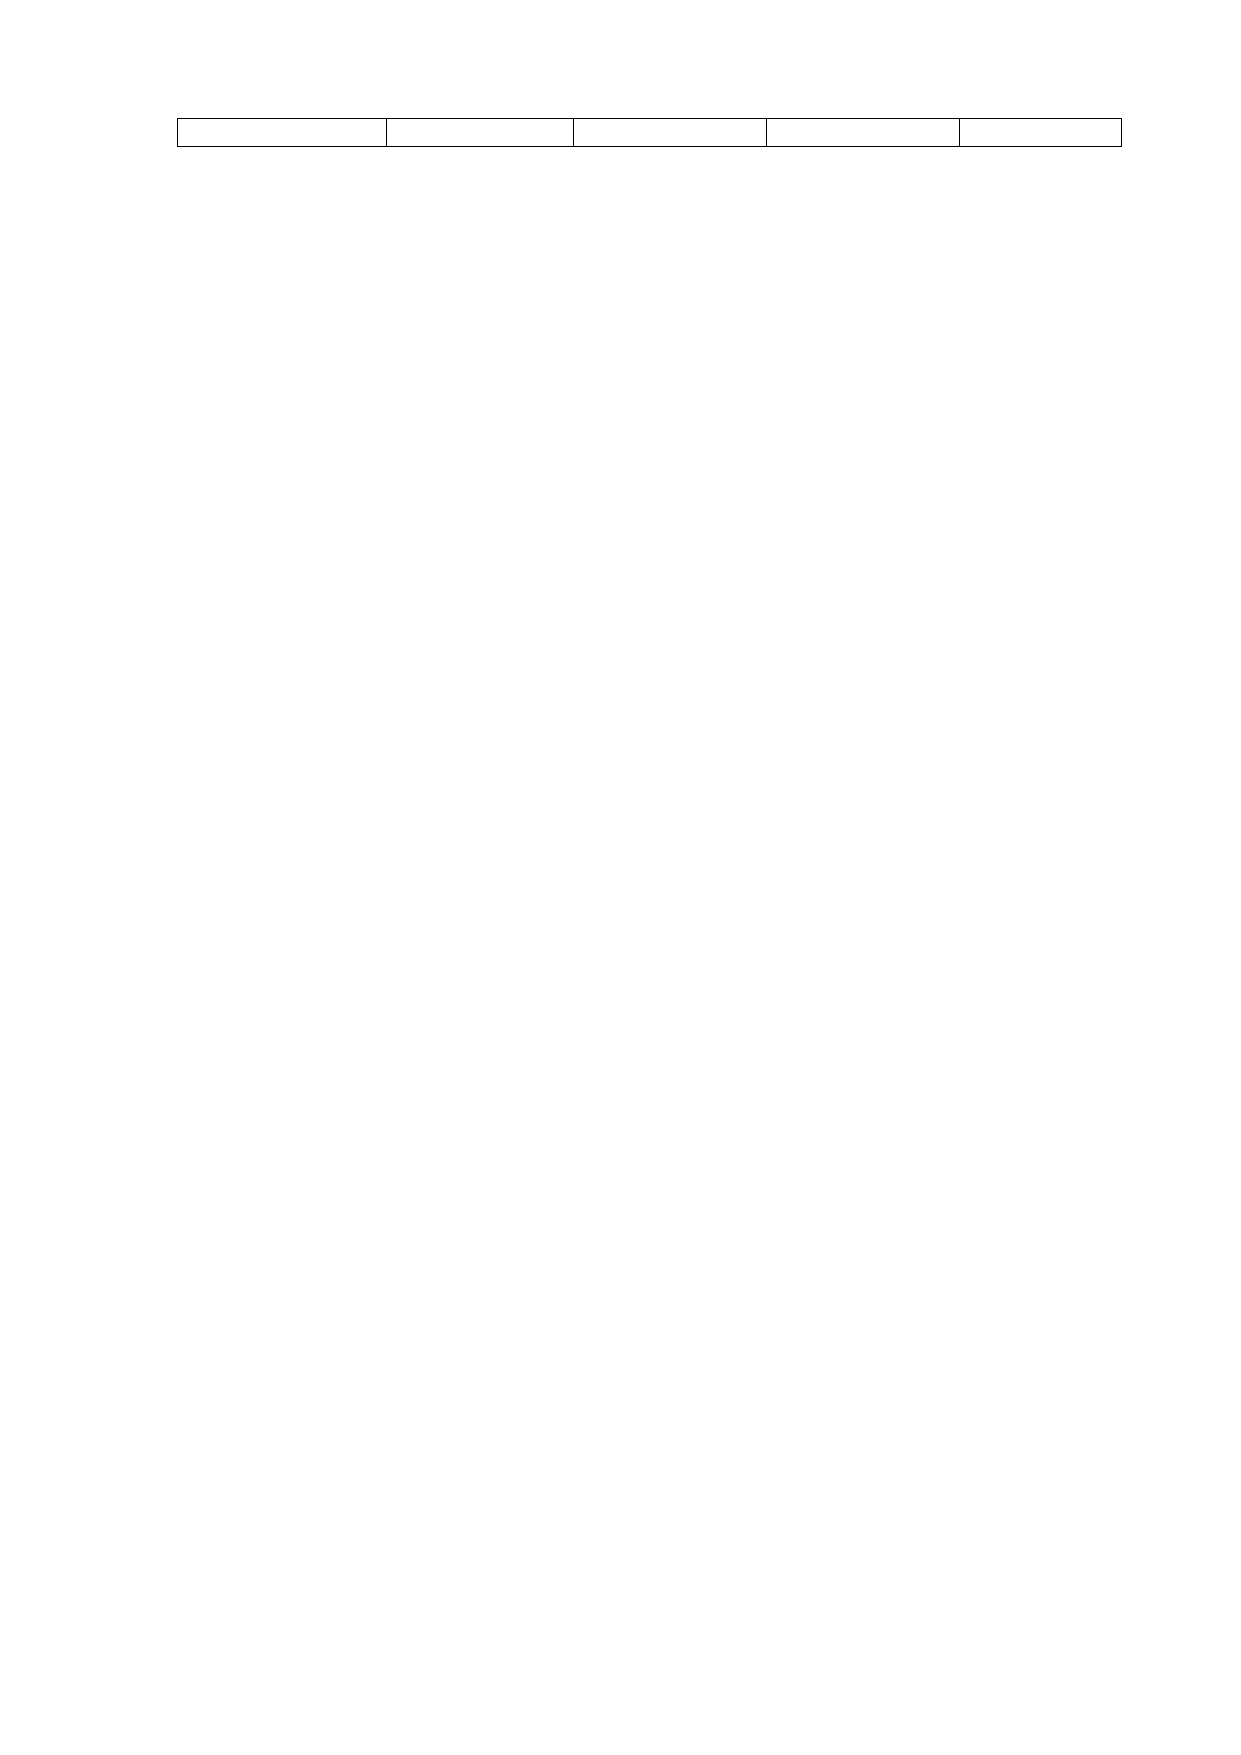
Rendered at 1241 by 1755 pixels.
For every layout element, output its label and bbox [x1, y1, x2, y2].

table_cell [960, 119, 1121, 146]
table_cell [767, 119, 959, 146]
table_cell [574, 119, 766, 146]
table_cell [178, 119, 386, 146]
table_cell [387, 119, 573, 146]
